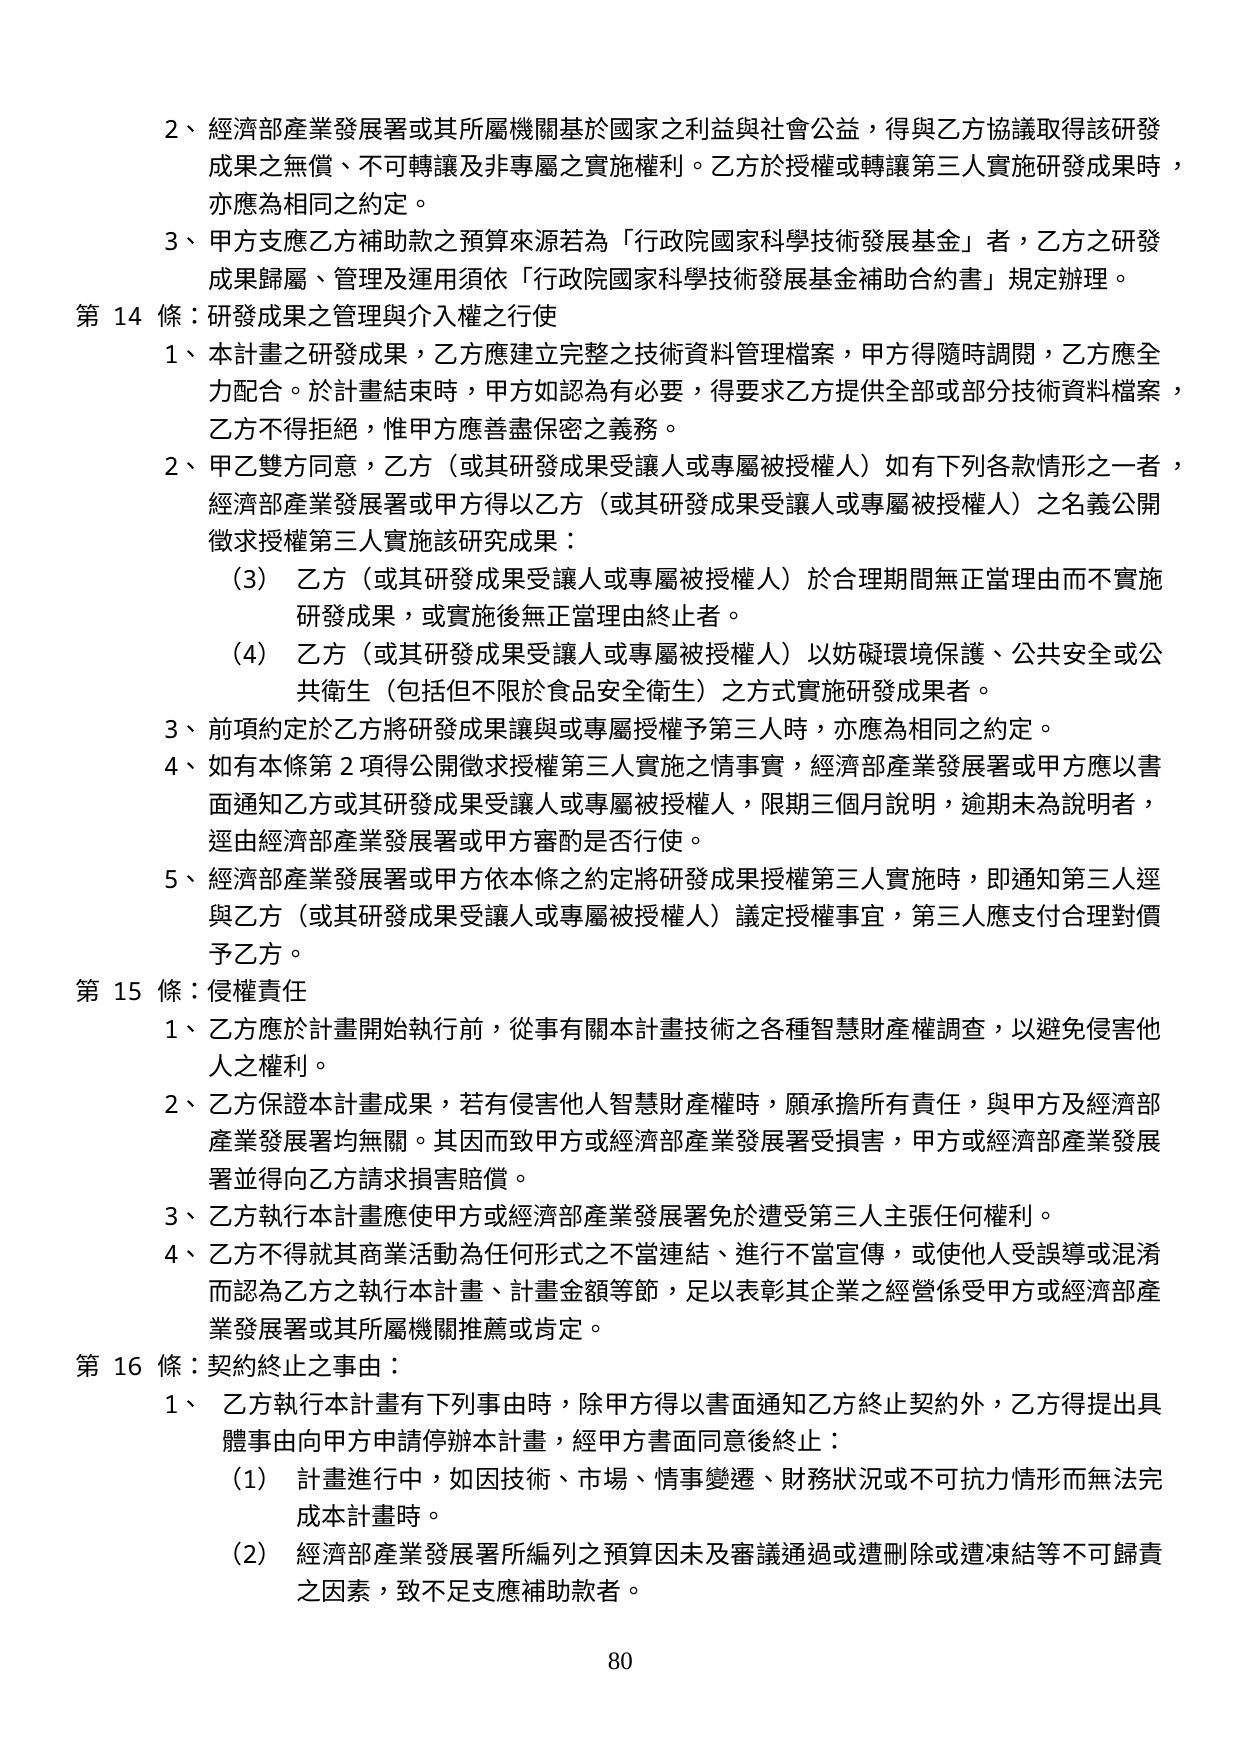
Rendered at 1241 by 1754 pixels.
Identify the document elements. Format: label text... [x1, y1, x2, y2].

list 經濟部產業發展署所編列之預算因未及審議通過或遭刪除或遭凍結等不可歸責之因素，致不足支應補助款者。 [217, 1533, 1165, 1608]
list 乙方執行本計畫有下列事由時，除甲方得以書面通知乙方終止契約外，乙方得提出具體事由向甲方申請停辦本計畫，經甲方書面同意後終止： [163, 1383, 1165, 1458]
list 前項約定於乙方將研發成果讓與或專屬授權予第三人時，亦應為相同之約定。 [164, 708, 1165, 746]
list 乙方（或其研發成果受讓人或專屬被授權人）於合理期間無正當理由而不實施研發成果，或實施後無正當理由終止者。 [217, 558, 1165, 633]
list 甲乙雙方同意，乙方（或其研發成果受讓人或專屬被授權人）如有下列各款情形之一者，經濟部產業發展署或甲方得以乙方（或其研發成果受讓人或專屬被授權人）之名義公開徵求授權第三人實施該研究成果： [163, 446, 1165, 558]
list 乙方應於計畫開始執行前，從事有關本計畫技術之各種智慧財產權調查，以避免侵害他人之權利。 [164, 1008, 1165, 1083]
list 經濟部產業發展署或甲方依本條之約定將研發成果授權第三人實施時，即通知第三人逕與乙方（或其研發成果受讓人或專屬被授權人）議定授權事宜，第三人應支付合理對價予乙方。 [164, 858, 1165, 971]
list 甲方支應乙方補助款之預算來源若為「行政院國家科學技術發展基金」者，乙方之研發成果歸屬、管理及運用須依「行政院國家科學技術發展基金補助合約書」規定辦理。 [164, 221, 1165, 296]
list 乙方（或其研發成果受讓人或專屬被授權人）以妨礙環境保護、公共安全或公共衛生（包括但不限於食品安全衛生）之方式實施研發成果者。 [217, 633, 1165, 708]
list 如有本條第2項得公開徵求授權第三人實施之情事實，經濟部產業發展署或甲方應以書面通知乙方或其研發成果受讓人或專屬被授權人，限期三個月說明，逾期未為說明者，逕由經濟部產業發展署或甲方審酌是否行使。 [164, 746, 1165, 858]
list 經濟部產業發展署或其所屬機關基於國家之利益與社會公益，得與乙方協議取得該研發成果之無償、不可轉讓及非專屬之實施權利。乙方於授權或轉讓第三人實施研發成果時，亦應為相同之約定。 [164, 108, 1165, 221]
list 乙方不得就其商業活動為任何形式之不當連結、進行不當宣傳，或使他人受誤導或混淆而認為乙方之執行本計畫、計畫金額等節，足以表彰其企業之經營係受甲方或經濟部產業發展署或其所屬機關推薦或肯定。 [164, 1233, 1165, 1346]
text 第 14 條：研發成果之管理與介入權之行使 [75, 296, 1165, 333]
list 乙方保證本計畫成果，若有侵害他人智慧財產權時，願承擔所有責任，與甲方及經濟部產業發展署均無關。其因而致甲方或經濟部產業發展署受損害，甲方或經濟部產業發展署並得向乙方請求損害賠償。 [164, 1083, 1165, 1196]
list 本計畫之研發成果，乙方應建立完整之技術資料管理檔案，甲方得隨時調閱，乙方應全力配合。於計畫結束時，甲方如認為有必要，得要求乙方提供全部或部分技術資料檔案，乙方不得拒絕，惟甲方應善盡保密之義務。 [163, 333, 1165, 446]
text 第 15 條：侵權責任 [75, 971, 1165, 1008]
list 乙方執行本計畫應使甲方或經濟部產業發展署免於遭受第三人主張任何權利。 [164, 1196, 1165, 1233]
list 計畫進行中，如因技術、市場、情事變遷、財務狀況或不可抗力情形而無法完成本計畫時。 [217, 1458, 1165, 1533]
text 第 16 條：契約終止之事由： [75, 1346, 1165, 1383]
